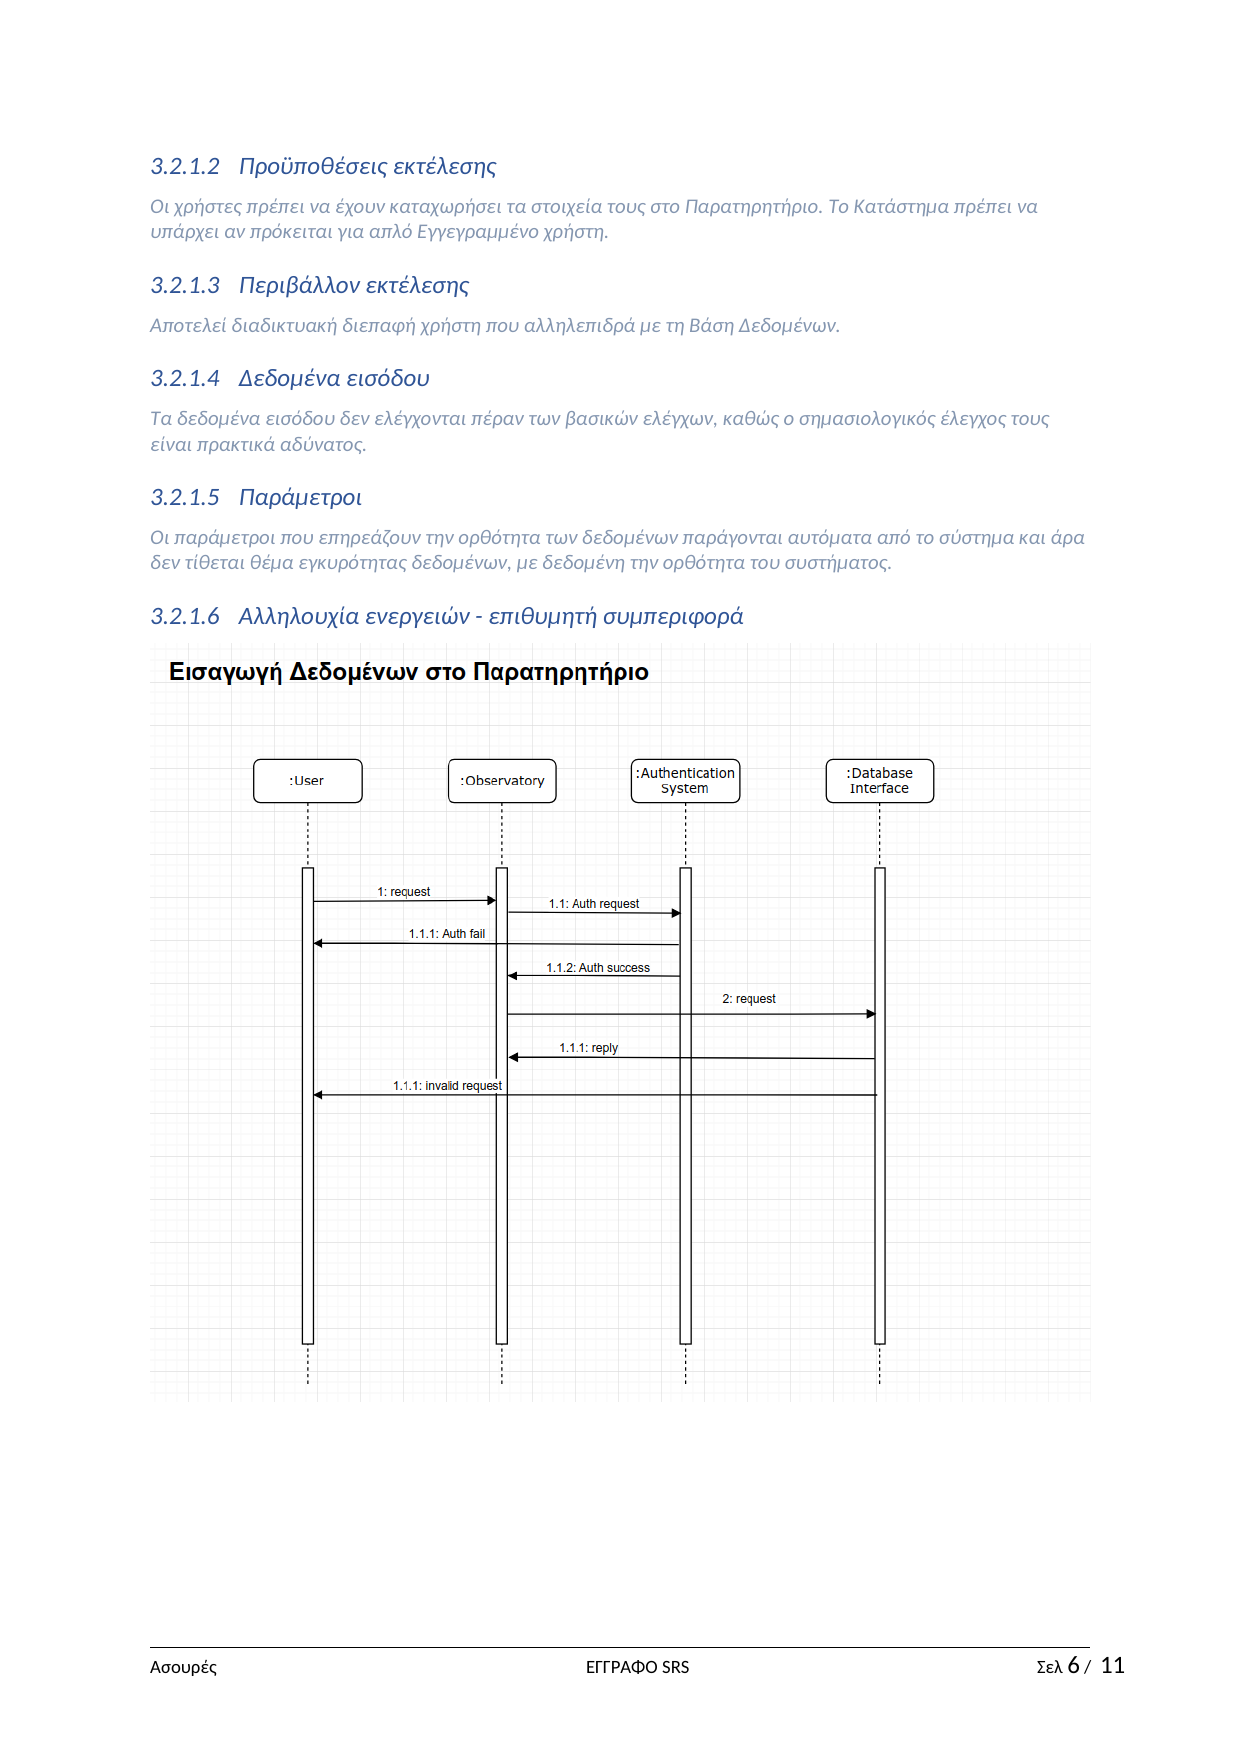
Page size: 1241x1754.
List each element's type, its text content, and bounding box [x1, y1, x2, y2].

picture [150, 643, 1091, 1402]
text Οι παράμετροι που επηρεάζουν την ορθότητα των δεδομένων παράγονται αυτόματα από το σύστημα και άρα δεν τίθεται θέμα εγκυρότητας δεδομένων, με δεδομένη την ορθότητα του συστήματος. [150, 524, 1090, 575]
text Τα δεδομένα εισόδου δεν ελέγχονται πέραν των βασικών ελέγχων, καθώς ο σημασιολογικός έλεγχος τους είναι πρακτικά αδύνατος. [150, 405, 1090, 456]
subtitle 3.2.1.5 Παράμετροι [150, 481, 1090, 512]
text Αποτελεί διαδικτυακή διεπαφή χρήστη που αλληλεπιδρά με τη Βάση Δεδομένων. [150, 312, 1090, 337]
subtitle 3.2.1.2 Προϋποθέσεις εκτέλεσης [150, 150, 1090, 181]
subtitle 3.2.1.6 Αλληλουχία ενεργειών - επιθυμητή συμπεριφορά [150, 600, 1090, 631]
subtitle 3.2.1.4 Δεδομένα εισόδου [150, 362, 1090, 393]
subtitle 3.2.1.3 Περιβάλλον εκτέλεσης [150, 269, 1090, 299]
text Οι χρήστες πρέπει να έχουν καταχωρήσει τα στοιχεία τους στο Παρατηρητήριο. Το Κατάστημα πρέπει να υπάρχει αν πρόκειται για απλό Εγγεγραμμένο χρήστη. [150, 193, 1090, 244]
